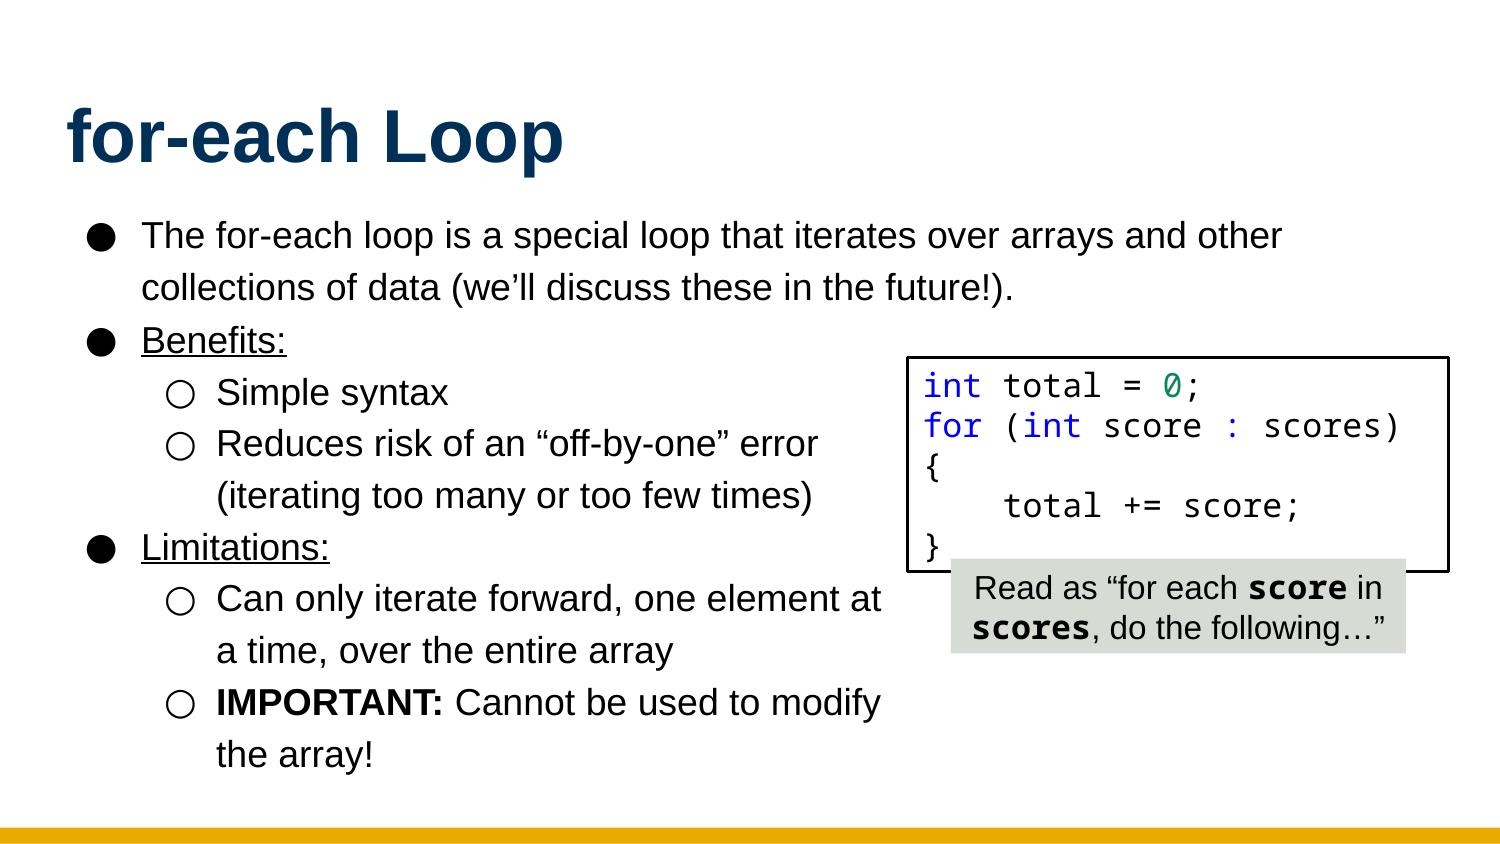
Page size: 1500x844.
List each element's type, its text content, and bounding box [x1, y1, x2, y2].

title for-each Loop [51, 72, 1449, 189]
list The for-each loop is a special loop that iterates over arrays and other collections of data (we’ll discuss these in the future!). [51, 189, 1449, 357]
text_box Benefits: Simple syntax Reduces risk of an “off-by-one” error (iterating too many or too few times) Limitations: Can only iterate forward, one element at a time, over the entire array IMPORTANT: Cannot be used to modify the array! [51, 293, 908, 823]
text_box int total = 0; for (int score : scores) { total += score; } [907, 357, 1449, 572]
text_box Read as “for each score in scores, do the following…” [950, 558, 1406, 654]
